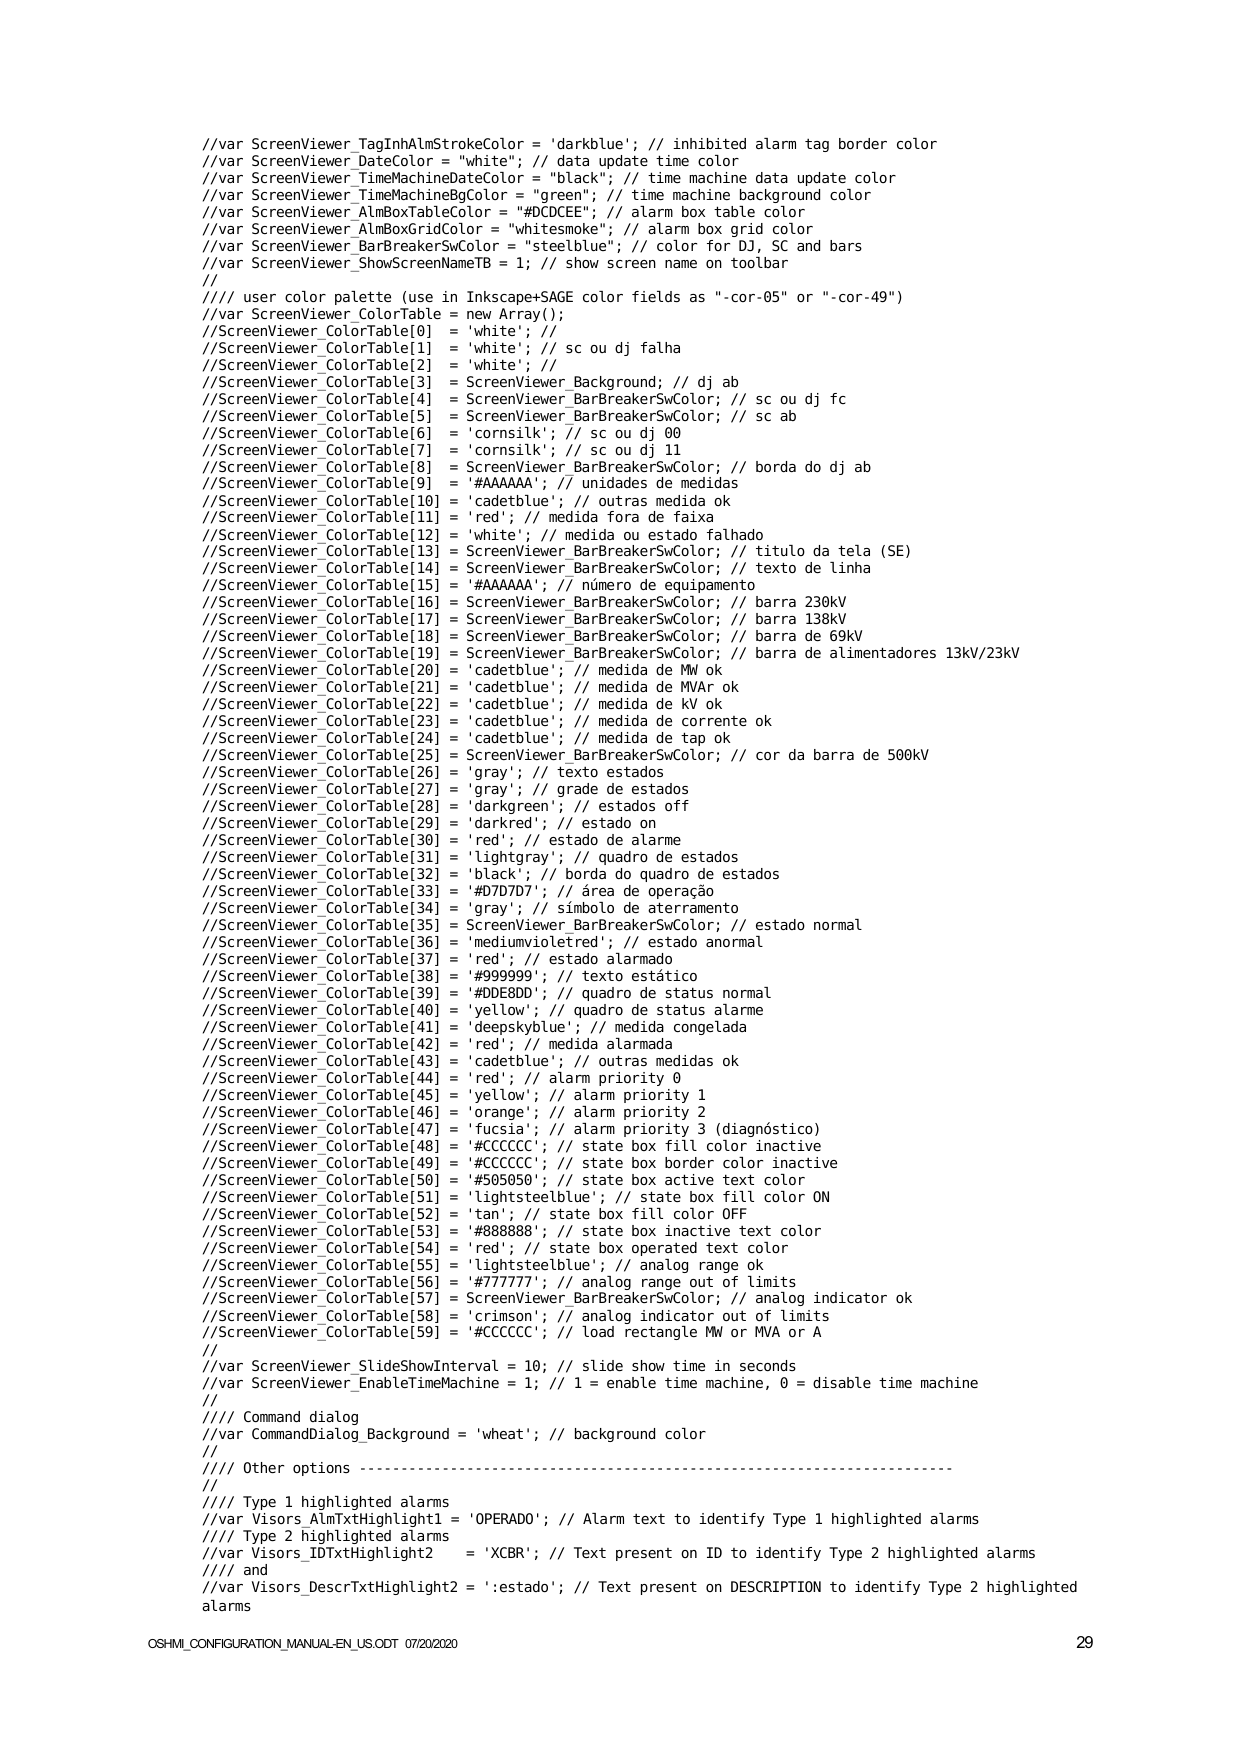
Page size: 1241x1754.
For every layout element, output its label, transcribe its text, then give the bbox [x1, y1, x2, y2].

text //ScreenViewer_ColorTable[34] = 'gray'; // símbolo de aterramento [202, 900, 1093, 917]
text //var ScreenViewer_ColorTable = new Array(); [202, 306, 1093, 323]
text // [202, 272, 1093, 289]
text //ScreenViewer_ColorTable[51] = 'lightsteelblue'; // state box fill color ON [202, 1188, 1093, 1206]
text //ScreenViewer_ColorTable[45] = 'yellow'; // alarm priority 1 [202, 1087, 1093, 1104]
text //ScreenViewer_ColorTable[32] = 'black'; // borda do quadro de estados [202, 866, 1093, 883]
text //var ScreenViewer_ShowScreenNameTB = 1; // show screen name on toolbar [202, 255, 1093, 272]
text //ScreenViewer_ColorTable[39] = '#DDE8DD'; // quadro de status normal [202, 985, 1093, 1002]
text //ScreenViewer_ColorTable[49] = '#CCCCCC'; // state box border color inactive [202, 1154, 1093, 1172]
text //// Type 1 highlighted alarms [202, 1494, 1093, 1511]
text //ScreenViewer_ColorTable[42] = 'red'; // medida alarmada [202, 1036, 1093, 1053]
text //var ScreenViewer_DateColor = "white"; // data update time color [202, 153, 1093, 170]
text //var Visors_AlmTxtHighlight1 = 'OPERADO'; // Alarm text to identify Type 1 highlighted alarms [202, 1511, 1093, 1528]
text //ScreenViewer_ColorTable[13] = ScreenViewer_BarBreakerSwColor; // titulo da tela (SE) [202, 543, 1093, 560]
text //ScreenViewer_ColorTable[4] = ScreenViewer_BarBreakerSwColor; // sc ou dj fc [202, 391, 1093, 407]
text //ScreenViewer_ColorTable[1] = 'white'; // sc ou dj falha [202, 339, 1093, 357]
text //ScreenViewer_ColorTable[36] = 'mediumvioletred'; // estado anormal [202, 934, 1093, 951]
text //ScreenViewer_ColorTable[16] = ScreenViewer_BarBreakerSwColor; // barra 230kV [202, 594, 1093, 611]
text //ScreenViewer_ColorTable[11] = 'red'; // medida fora de faixa [202, 509, 1093, 526]
text //ScreenViewer_ColorTable[20] = 'cadetblue'; // medida de MW ok [202, 662, 1093, 679]
text //var ScreenViewer_SlideShowInterval = 10; // slide show time in seconds [202, 1358, 1093, 1375]
text //ScreenViewer_ColorTable[55] = 'lightsteelblue'; // analog range ok [202, 1256, 1093, 1273]
text //ScreenViewer_ColorTable[2] = 'white'; // [202, 357, 1093, 373]
text //ScreenViewer_ColorTable[54] = 'red'; // state box operated text color [202, 1239, 1093, 1256]
text //ScreenViewer_ColorTable[18] = ScreenViewer_BarBreakerSwColor; // barra de 69kV [202, 628, 1093, 645]
text //ScreenViewer_ColorTable[7] = 'cornsilk'; // sc ou dj 11 [202, 441, 1093, 458]
text //ScreenViewer_ColorTable[27] = 'gray'; // grade de estados [202, 781, 1093, 798]
text //var ScreenViewer_TimeMachineDateColor = "black"; // time machine data update color [202, 170, 1093, 187]
text //ScreenViewer_ColorTable[0] = 'white'; // [202, 323, 1093, 339]
text //ScreenViewer_ColorTable[5] = ScreenViewer_BarBreakerSwColor; // sc ab [202, 407, 1093, 424]
text //ScreenViewer_ColorTable[15] = '#AAAAAA'; // número de equipamento [202, 577, 1093, 594]
text //var ScreenViewer_TimeMachineBgColor = "green"; // time machine background color [202, 187, 1093, 204]
text //var ScreenViewer_BarBreakerSwColor = "steelblue"; // color for DJ, SC and bars [202, 238, 1093, 255]
text //ScreenViewer_ColorTable[29] = 'darkred'; // estado on [202, 815, 1093, 832]
text //ScreenViewer_ColorTable[37] = 'red'; // estado alarmado [202, 951, 1093, 968]
text //var ScreenViewer_EnableTimeMachine = 1; // 1 = enable time machine, 0 = disable time machine [202, 1375, 1093, 1392]
text //var Visors_DescrTxtHighlight2 = ':estado'; // Text present on DESCRIPTION to identify Type 2 highlighted alarms [202, 1579, 1093, 1615]
text //// user color palette (use in Inkscape+SAGE color fields as "-cor-05" or "-cor-49") [202, 289, 1093, 306]
text //ScreenViewer_ColorTable[10] = 'cadetblue'; // outras medida ok [202, 492, 1093, 509]
text //var Visors_IDTxtHighlight2 = 'XCBR'; // Text present on ID to identify Type 2 highlighted alarms [202, 1545, 1093, 1562]
text //ScreenViewer_ColorTable[12] = 'white'; // medida ou estado falhado [202, 526, 1093, 543]
text // [202, 1392, 1093, 1409]
text //ScreenViewer_ColorTable[19] = ScreenViewer_BarBreakerSwColor; // barra de alimentadores 13kV/23kV [202, 645, 1093, 662]
text // [202, 1341, 1093, 1358]
text //var ScreenViewer_AlmBoxGridColor = "whitesmoke"; // alarm box grid color [202, 221, 1093, 238]
text //ScreenViewer_ColorTable[30] = 'red'; // estado de alarme [202, 832, 1093, 849]
text //ScreenViewer_ColorTable[28] = 'darkgreen'; // estados off [202, 798, 1093, 815]
text //ScreenViewer_ColorTable[23] = 'cadetblue'; // medida de corrente ok [202, 713, 1093, 730]
text //ScreenViewer_ColorTable[57] = ScreenViewer_BarBreakerSwColor; // analog indicator ok [202, 1290, 1093, 1307]
text //ScreenViewer_ColorTable[21] = 'cadetblue'; // medida de MVAr ok [202, 679, 1093, 696]
text //ScreenViewer_ColorTable[47] = 'fucsia'; // alarm priority 3 (diagnóstico) [202, 1121, 1093, 1138]
text //ScreenViewer_ColorTable[33] = '#D7D7D7'; // área de operação [202, 883, 1093, 900]
text //ScreenViewer_ColorTable[24] = 'cadetblue'; // medida de tap ok [202, 730, 1093, 747]
text //ScreenViewer_ColorTable[50] = '#505050'; // state box active text color [202, 1172, 1093, 1188]
text //ScreenViewer_ColorTable[59] = '#CCCCCC'; // load rectangle MW or MVA or A [202, 1324, 1093, 1341]
text //ScreenViewer_ColorTable[31] = 'lightgray'; // quadro de estados [202, 849, 1093, 866]
text //ScreenViewer_ColorTable[25] = ScreenViewer_BarBreakerSwColor; // cor da barra de 500kV [202, 747, 1093, 764]
text //var ScreenViewer_AlmBoxTableColor = "#DCDCEE"; // alarm box table color [202, 204, 1093, 221]
text //ScreenViewer_ColorTable[56] = '#777777'; // analog range out of limits [202, 1273, 1093, 1290]
text //ScreenViewer_ColorTable[46] = 'orange'; // alarm priority 2 [202, 1104, 1093, 1121]
text //// Other options ------------------------------------------------------------------------ [202, 1460, 1093, 1477]
text //ScreenViewer_ColorTable[8] = ScreenViewer_BarBreakerSwColor; // borda do dj ab [202, 458, 1093, 475]
text //ScreenViewer_ColorTable[41] = 'deepskyblue'; // medida congelada [202, 1019, 1093, 1036]
text //var ScreenViewer_TagInhAlmStrokeColor = 'darkblue'; // inhibited alarm tag border color [202, 136, 1093, 153]
text // [202, 1477, 1093, 1494]
text //ScreenViewer_ColorTable[14] = ScreenViewer_BarBreakerSwColor; // texto de linha [202, 560, 1093, 577]
text //ScreenViewer_ColorTable[6] = 'cornsilk'; // sc ou dj 00 [202, 424, 1093, 441]
text //var CommandDialog_Background = 'wheat'; // background color [202, 1426, 1093, 1443]
text //ScreenViewer_ColorTable[58] = 'crimson'; // analog indicator out of limits [202, 1307, 1093, 1324]
text //// Type 2 highlighted alarms [202, 1528, 1093, 1545]
text //ScreenViewer_ColorTable[22] = 'cadetblue'; // medida de kV ok [202, 696, 1093, 713]
text //// Command dialog [202, 1409, 1093, 1426]
text //ScreenViewer_ColorTable[35] = ScreenViewer_BarBreakerSwColor; // estado normal [202, 917, 1093, 934]
text //// and [202, 1562, 1093, 1579]
text //ScreenViewer_ColorTable[48] = '#CCCCCC'; // state box fill color inactive [202, 1138, 1093, 1154]
text // [202, 1443, 1093, 1460]
text //ScreenViewer_ColorTable[9] = '#AAAAAA'; // unidades de medidas [202, 475, 1093, 492]
text //ScreenViewer_ColorTable[3] = ScreenViewer_Background; // dj ab [202, 373, 1093, 391]
text //ScreenViewer_ColorTable[52] = 'tan'; // state box fill color OFF [202, 1206, 1093, 1222]
text //ScreenViewer_ColorTable[43] = 'cadetblue'; // outras medidas ok [202, 1053, 1093, 1070]
text //ScreenViewer_ColorTable[17] = ScreenViewer_BarBreakerSwColor; // barra 138kV [202, 611, 1093, 628]
text //ScreenViewer_ColorTable[38] = '#999999'; // texto estático [202, 968, 1093, 985]
text //ScreenViewer_ColorTable[26] = 'gray'; // texto estados [202, 764, 1093, 781]
text //ScreenViewer_ColorTable[53] = '#888888'; // state box inactive text color [202, 1222, 1093, 1239]
text //ScreenViewer_ColorTable[40] = 'yellow'; // quadro de status alarme [202, 1002, 1093, 1019]
text //ScreenViewer_ColorTable[44] = 'red'; // alarm priority 0 [202, 1070, 1093, 1087]
